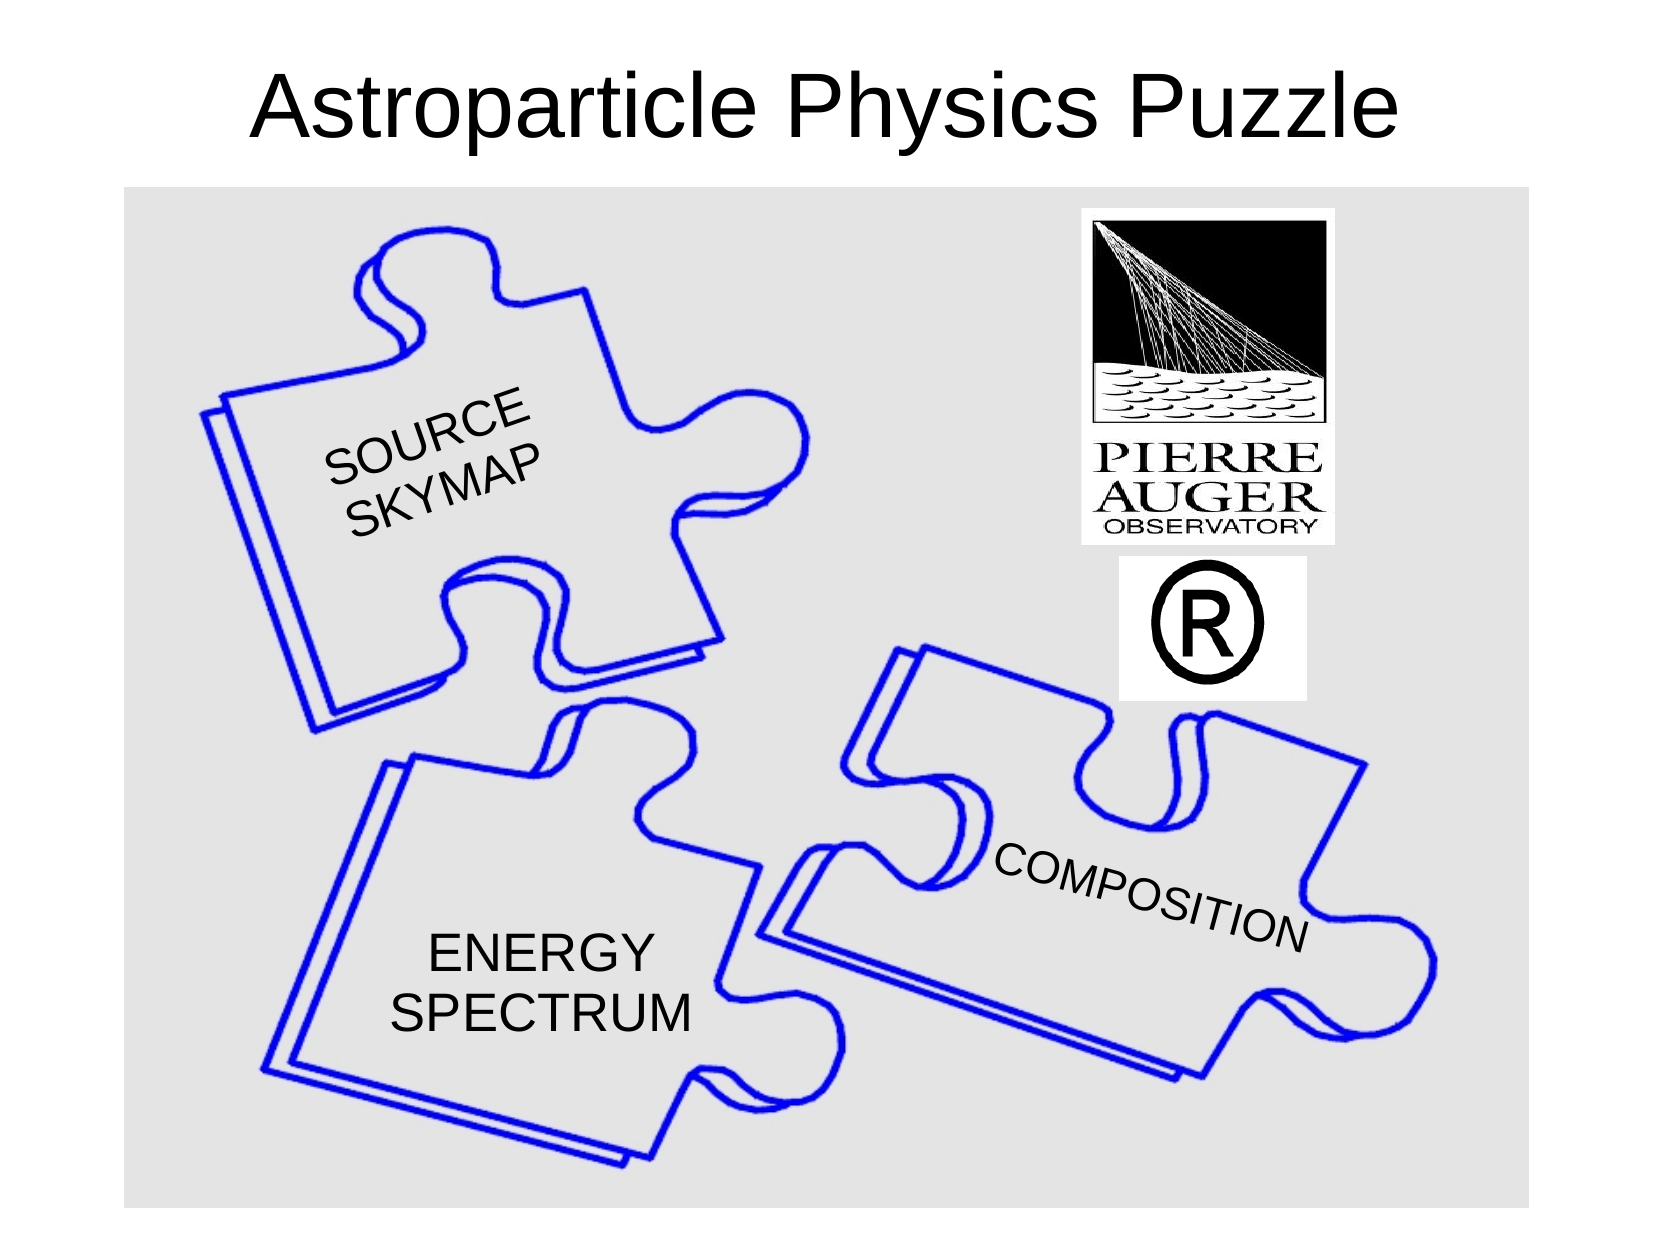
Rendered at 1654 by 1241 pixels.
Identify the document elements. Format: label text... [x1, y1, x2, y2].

picture [124, 187, 1529, 1208]
text_box SOURCE SKYMAP [300, 363, 572, 564]
text_box ENERGY SPECTRUM [375, 914, 710, 1051]
title Astroparticle Physics Puzzle [82, 9, 1571, 202]
text_box COMPOSITION [972, 819, 1332, 975]
